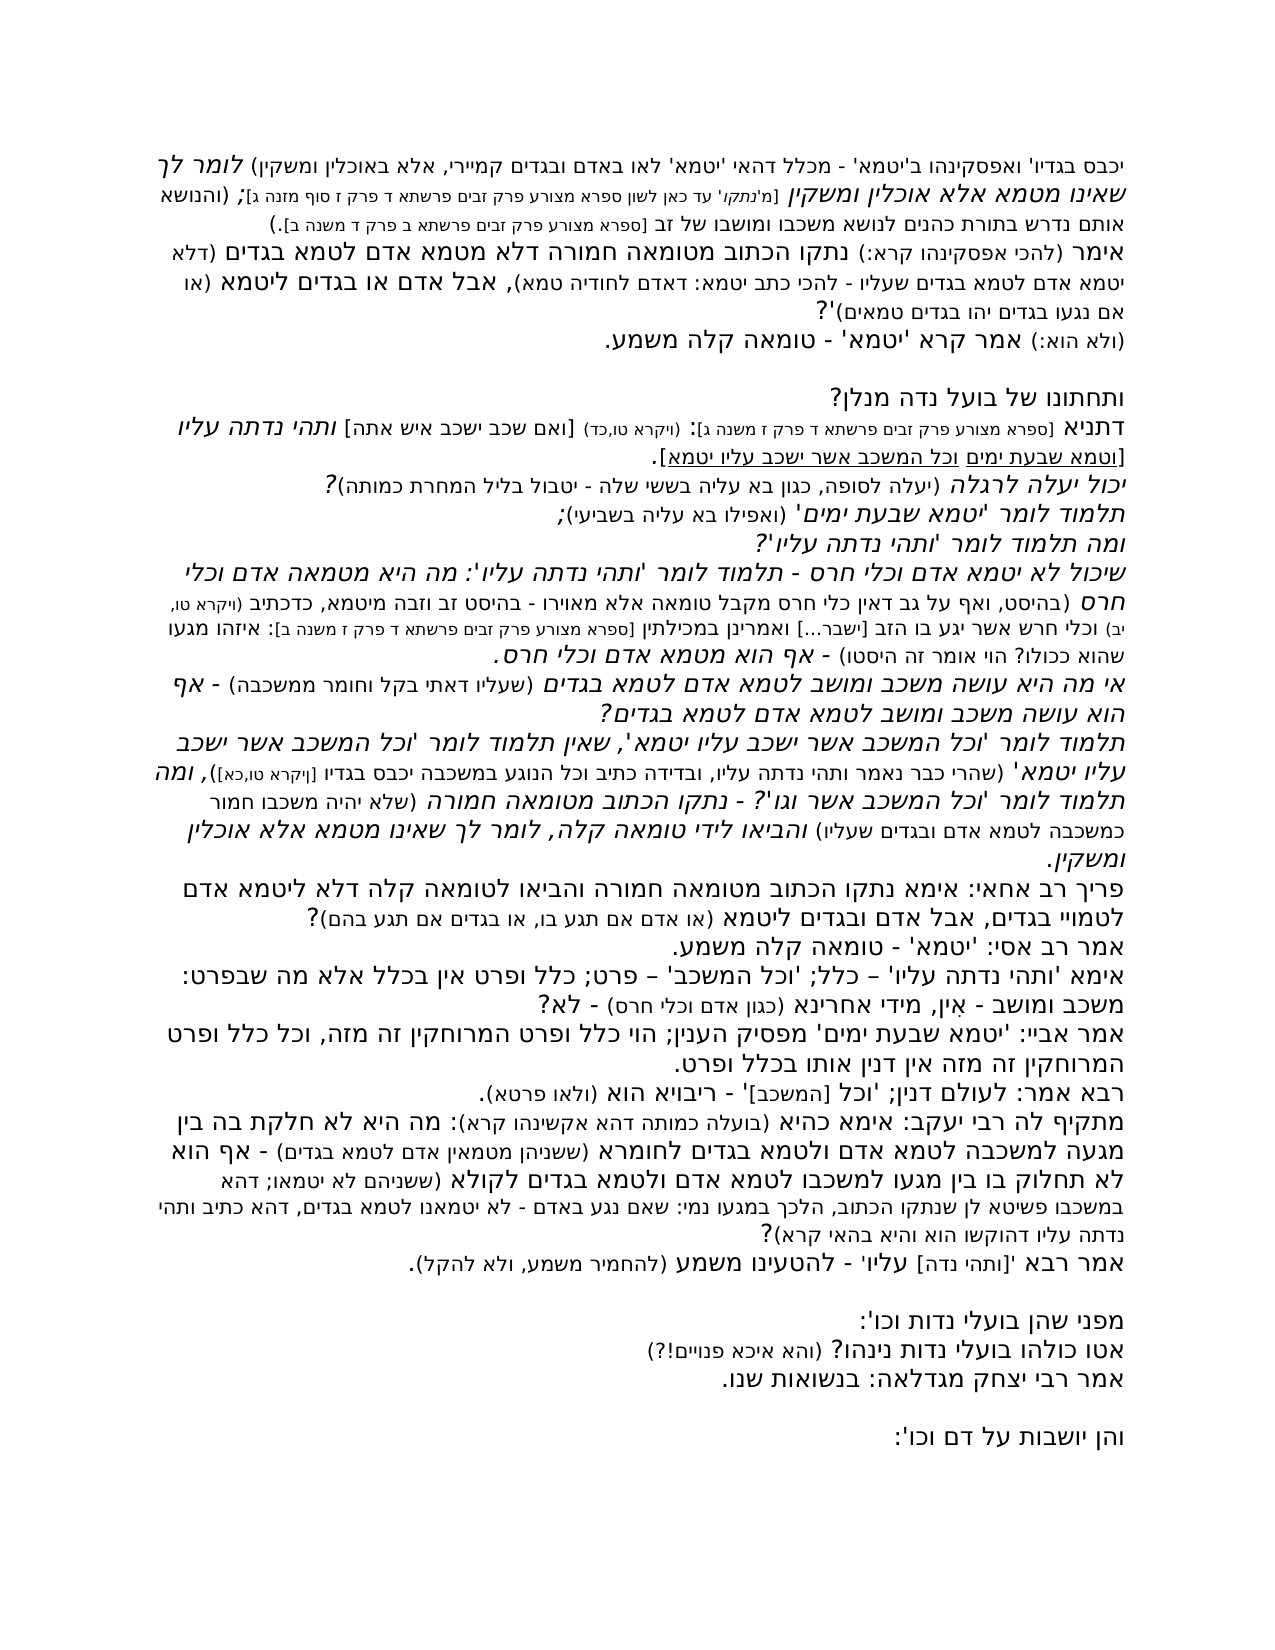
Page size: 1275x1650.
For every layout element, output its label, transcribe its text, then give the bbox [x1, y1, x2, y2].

text תלמוד לומר 'יטמא שבעת ימים' (ואפילו בא עליה בשביעי); [150, 499, 1125, 529]
text אימר (להכי אפסקינהו קרא:) נתקו הכתוב מטומאה חמורה דלא מטמא אדם לטמא בגדים (דלא יטמא אדם לטמא בגדים שעליו - להכי כתב יטמא: דאדם לחודיה טמא), אבל אדם או בגדים ליטמא (או אם נגעו בגדים יהו בגדים טמאים)'? [150, 237, 1125, 325]
text אטו כולהו בועלי נדות נינהו? (והא איכא פנויים!?) [150, 1335, 1125, 1364]
text מפני שהן בועלי נדות וכו': [150, 1306, 1125, 1335]
text אי מה היא עושה משכב ומושב לטמא אדם לטמא בגדים (שעליו דאתי בקל וחומר ממשכבה) - אף הוא עושה משכב ומושב לטמא אדם לטמא בגדים? [150, 670, 1125, 728]
text רבא אמר: לעולם דנין; 'וכל [המשכב]' - ריבויא הוא (ולאו פרטא). [150, 1078, 1125, 1107]
text תלמוד לומר 'וכל המשכב אשר ישכב עליו יטמא', שאין תלמוד לומר 'וכל המשכב אשר ישכב עליו יטמא' (שהרי כבר נאמר ותהי נדתה עליו, ובדידה כתיב וכל הנוגע במשכבה יכבס בגדיו [ןיקרא טו,כא]), ומה תלמוד לומר 'וכל המשכב אשר וגו'? - נתקו הכתוב מטומאה חמורה (שלא יהיה משכבו חמור כמשכבה לטמא אדם ובגדים שעליו) והביאו לידי טומאה קלה, לומר לך שאינו מטמא אלא אוכלין ומשקין. [150, 728, 1125, 874]
text מתקיף לה רבי יעקב: אימא כהיא (בועלה כמותה דהא אקשינהו קרא): מה היא לא חלקת בה בין מגעה למשכבה לטמא אדם ולטמא בגדים לחומרא (ששניהן מטמאין אדם לטמא בגדים) - אף הוא לא תחלוק בו בין מגעו למשכבו לטמא אדם ולטמא בגדים לקולא (ששניהם לא יטמאו; דהא במשכבו פשיטא לן שנתקו הכתוב, הלכך במגעו נמי: שאם נגע באדם - לא יטמאנו לטמא בגדים, דהא כתיב ותהי נדתה עליו דהוקשו הוא והיא בהאי קרא)? [150, 1107, 1125, 1248]
text אמר רבא '[ותהי נדה] עליו' - להטעינו משמע (להחמיר משמע, ולא להקל). [150, 1248, 1125, 1277]
text יכבס בגדיו' ואפסקינהו ב'יטמא' - מכלל דהאי 'יטמא' לאו באדם ובגדים קמיירי, אלא באוכלין ומשקין) לומר לך שאינו מטמא אלא אוכלין ומשקין [מ'נתקו' עד כאן לשון ספרא מצורע פרק זבים פרשתא ד פרק ז סוף מזנה ג]; (והנושא אותם נדרש בתורת כהנים לנושא משכבו ומושבו של זב [ספרא מצורע פרק זבים פרשתא ב פרק ד משנה ב].) [150, 150, 1125, 237]
text אימא 'ותהי נדתה עליו' – כלל; 'וכל המשכב' – פרט; כלל ופרט אין בכלל אלא מה שבפרט: משכב ומושב - אִין, מידי אחרינא (כגון אדם וכלי חרס) - לא? [150, 961, 1125, 1020]
text (ולא הוא:) אמר קרא 'יטמא' - טומאה קלה משמע. [150, 325, 1125, 354]
text והן יושבות על דם וכו': [150, 1422, 1125, 1451]
text ומה תלמוד לומר 'ותהי נדתה עליו'? [150, 529, 1125, 558]
text אמר אביי: 'יטמא שבעת ימים' מפסיק הענין; הוי כלל ופרט המרוחקין זה מזה, וכל כלל ופרט המרוחקין זה מזה אין דנין אותו בכלל ופרט. [150, 1020, 1125, 1078]
text אמר רב אסי: 'יטמא' - טומאה קלה משמע. [150, 932, 1125, 961]
text דתניא [ספרא מצורע פרק זבים פרשתא ד פרק ז משנה ג]: (ויקרא טו,כד) [ואם שכב ישכב איש אתה] ותהי נדתה עליו [וטמא שבעת ימים וכל המשכב אשר ישכב עליו יטמא]. [150, 412, 1125, 470]
text יכול יעלה לרגלה (יעלה לסופה, כגון בא עליה בששי שלה - יטבול בליל המחרת כמותה)? [150, 470, 1125, 499]
text ותחתונו של בועל נדה מנלן? [150, 383, 1125, 412]
text פריך רב אחאי: אימא נתקו הכתוב מטומאה חמורה והביאו לטומאה קלה דלא ליטמא אדם לטמויי בגדים, אבל אדם ובגדים ליטמא (או אדם אם תגע בו, או בגדים אם תגע בהם)? [150, 874, 1125, 932]
text שיכול לא יטמא אדם וכלי חרס - תלמוד לומר 'ותהי נדתה עליו': מה היא מטמאה אדם וכלי חרס (בהיסט, ואף על גב דאין כלי חרס מקבל טומאה אלא מאוירו - בהיסט זב וזבה מיטמא, כדכתיב (ויקרא טו,יב) וכלי חרש אשר יגע בו הזב [ישבר...] ואמרינן במכילתין [ספרא מצורע פרק זבים פרשתא ד פרק ז משנה ב]: איזהו מגעו שהוא ככולו? הוי אומר זה היסטו) - אף הוא מטמא אדם וכלי חרס. [150, 558, 1125, 670]
text אמר רבי יצחק מגדלאה: בנשואות שנו. [150, 1364, 1125, 1393]
